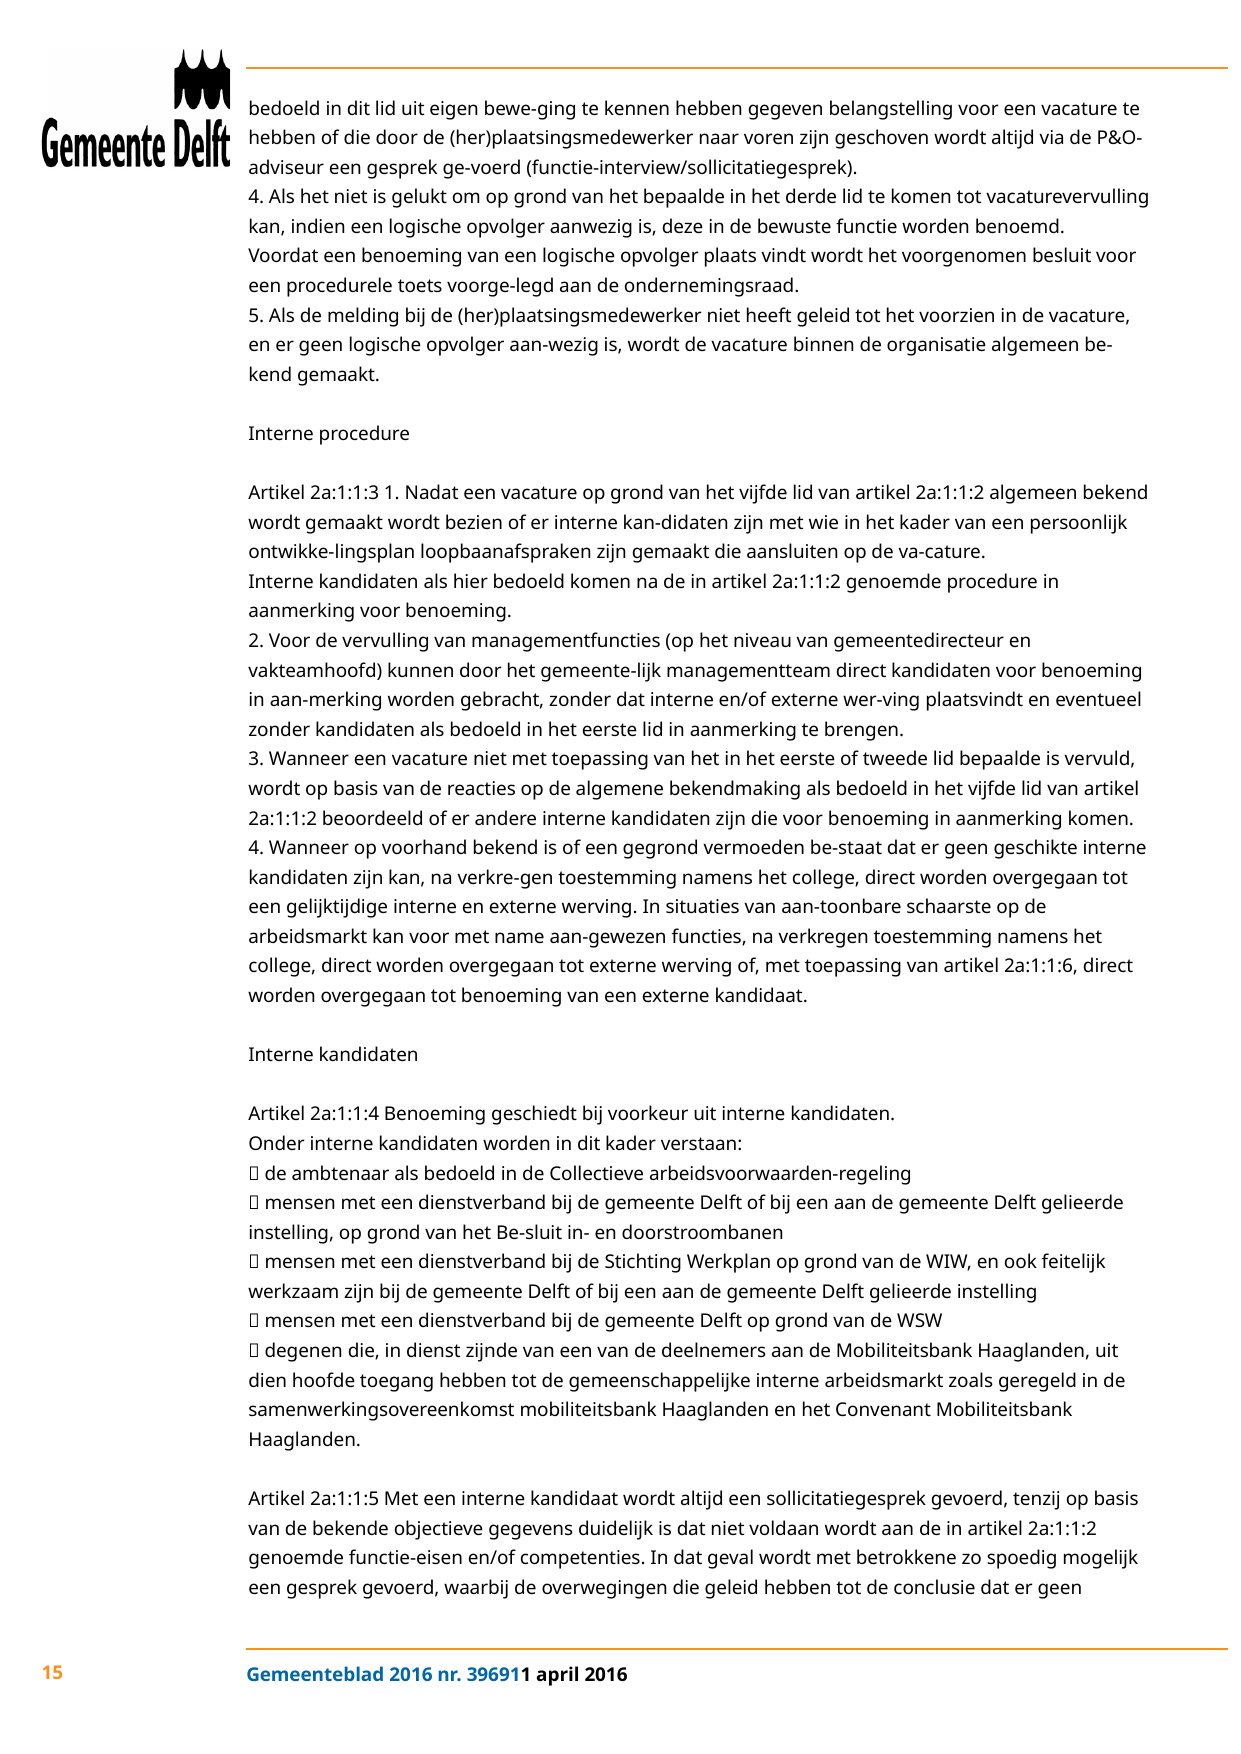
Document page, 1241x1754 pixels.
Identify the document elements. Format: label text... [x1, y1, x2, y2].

text 3. Wanneer een vacature niet met toepassing van het in het eerste of tweede lid bepaalde is vervuld, wordt op basis van de reacties op de algemene bekendmaking als bedoeld in het vijfde lid van artikel 2a:1:1:2 beoordeeld of er andere interne kandidaten zijn die voor benoeming in aanmerking komen. [248, 746, 1152, 831]
text Artikel 2a:1:1:4 Benoeming geschiedt bij voorkeur uit interne kandidaten. [248, 1101, 1152, 1126]
text Artikel 2a:1:1:5 Met een interne kandidaat wordt altijd een sollicitatiegesprek gevoerd, tenzij op basis van de bekende objectieve gegevens duidelijk is dat niet voldaan wordt aan de in artikel 2a:1:1:2 genoemde functie-eisen en/of competenties. In dat geval wordt met betrokkene zo spoedig mogelijk een gesprek gevoerd, waarbij de overwegingen die geleid hebben tot de conclusie dat er geen [248, 1485, 1152, 1600]
text  degenen die, in dienst zijnde van een van de deelnemers aan de Mobiliteitsbank Haaglanden, uit dien hoofde toegang hebben tot de gemeenschappelijke interne arbeidsmarkt zoals geregeld in de samenwerkingsovereenkomst mobiliteitsbank Haaglanden en het Convenant Mobiliteitsbank Haaglanden. [248, 1337, 1152, 1452]
text bedoeld in dit lid uit eigen bewe-ging te kennen hebben gegeven belangstelling voor een vacature te hebben of die door de (her)plaatsingsmedewerker naar voren zijn geschoven wordt altijd via de P&O-adviseur een gesprek ge-voerd (functie-interview/sollicitatiegesprek). [248, 95, 1152, 180]
text  de ambtenaar als bedoeld in de Collectieve arbeidsvoorwaarden-regeling [248, 1160, 1152, 1186]
text Interne kandidaten als hier bedoeld komen na de in artikel 2a:1:1:2 genoemde procedure in aanmerking voor benoeming. [248, 568, 1152, 623]
text 2. Voor de vervulling van managementfuncties (op het niveau van gemeentedirecteur en vakteamhoofd) kunnen door het gemeente-lijk managementteam direct kandidaten voor benoeming in aan-merking worden gebracht, zonder dat interne en/of externe wer-ving plaatsvindt en eventueel zonder kandidaten als bedoeld in het eerste lid in aanmerking te brengen. [248, 627, 1152, 742]
text  mensen met een dienstverband bij de Stichting Werkplan op grond van de WIW, en ook feitelijk werkzaam zijn bij de gemeente Delft of bij een aan de gemeente Delft gelieerde instelling [248, 1248, 1152, 1304]
text  mensen met een dienstverband bij de gemeente Delft op grond van de WSW [248, 1308, 1152, 1333]
text Artikel 2a:1:1:3 1. Nadat een vacature op grond van het vijfde lid van artikel 2a:1:1:2 algemeen bekend wordt gemaakt wordt bezien of er interne kan-didaten zijn met wie in het kader van een persoonlijk ontwikke-lingsplan loopbaanafspraken zijn gemaakt die aansluiten op de va-cature. [248, 479, 1152, 564]
text 4. Wanneer op voorhand bekend is of een gegrond vermoeden be-staat dat er geen geschikte interne kandidaten zijn kan, na verkre-gen toestemming namens het college, direct worden overgegaan tot een gelijktijdige interne en externe werving. In situaties van aan-toonbare schaarste op de arbeidsmarkt kan voor met name aan-gewezen functies, na verkregen toestemming namens het college, direct worden overgegaan tot externe werving of, met toepassing van artikel 2a:1:1:6, direct worden overgegaan tot benoeming van een externe kandidaat. [248, 834, 1152, 1008]
picture [41, 47, 231, 172]
text Interne procedure [248, 420, 1152, 446]
text Onder interne kandidaten worden in dit kader verstaan: [248, 1130, 1152, 1156]
text Voordat een benoeming van een logische opvolger plaats vindt wordt het voorgenomen besluit voor een procedurele toets voorge-legd aan de ondernemingsraad. [248, 243, 1152, 298]
text 4. Als het niet is gelukt om op grond van het bepaalde in het derde lid te komen tot vacaturevervulling kan, indien een logische opvolger aanwezig is, deze in de bewuste functie worden benoemd. [248, 183, 1152, 239]
text 5. Als de melding bij de (her)plaatsingsmedewerker niet heeft geleid tot het voorzien in de vacature, en er geen logische opvolger aan-wezig is, wordt de vacature binnen de organisatie algemeen be-kend gemaakt. [248, 302, 1152, 387]
text  mensen met een dienstverband bij de gemeente Delft of bij een aan de gemeente Delft gelieerde instelling, op grond van het Be-sluit in- en doorstroombanen [248, 1189, 1152, 1245]
text Interne kandidaten [248, 1041, 1152, 1067]
